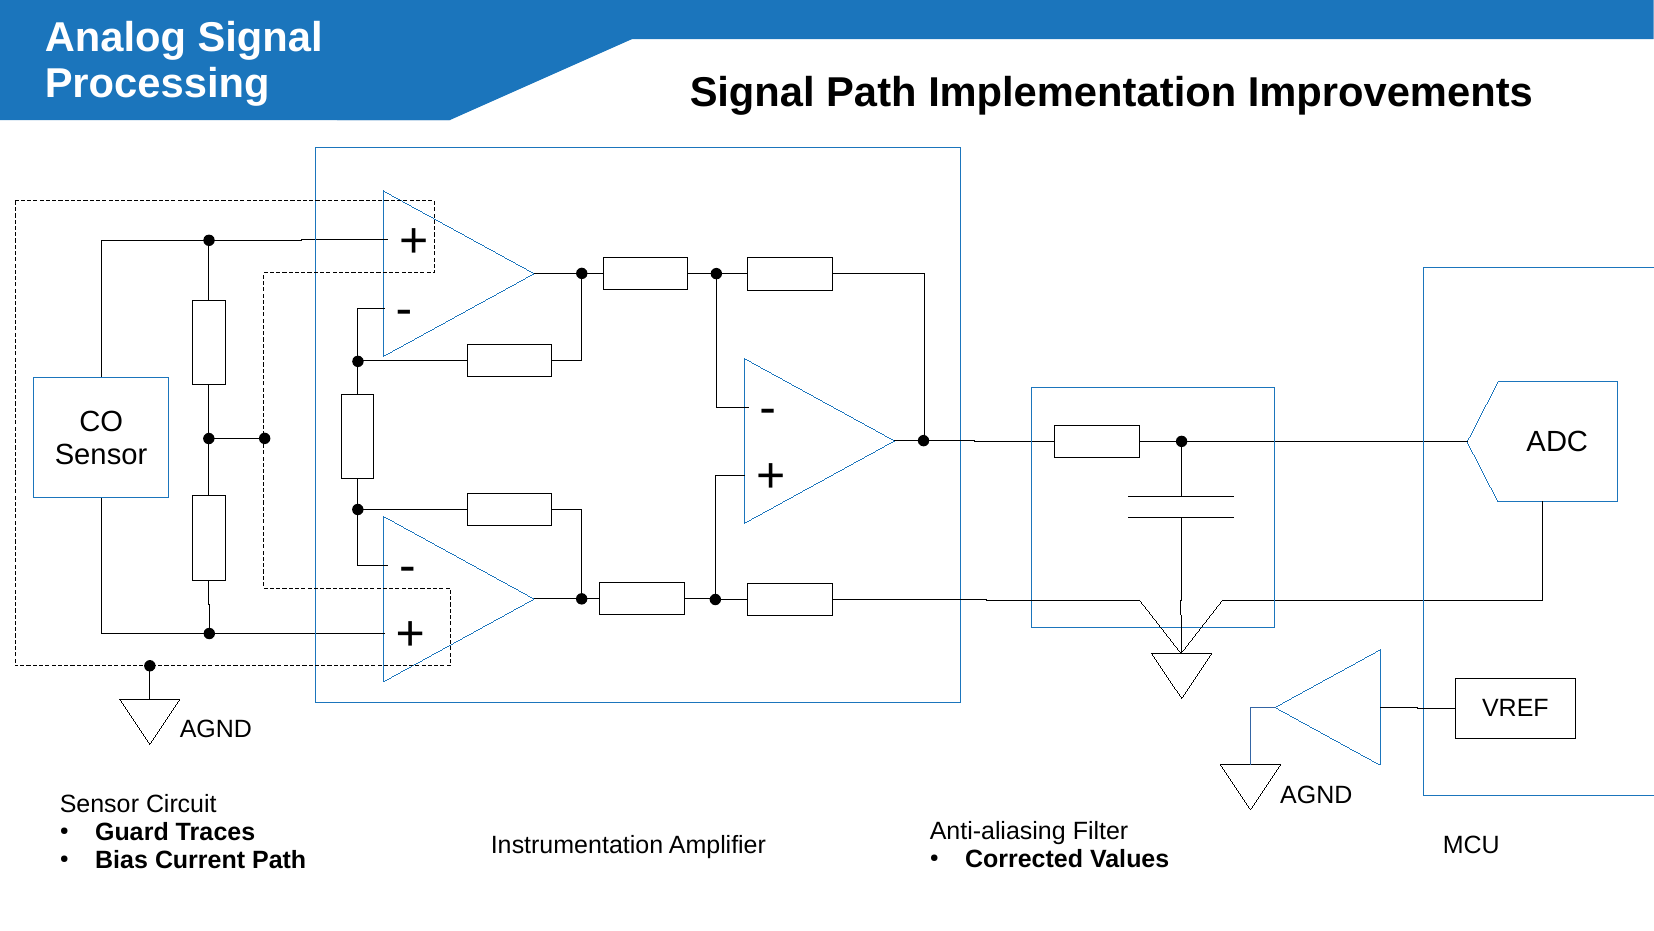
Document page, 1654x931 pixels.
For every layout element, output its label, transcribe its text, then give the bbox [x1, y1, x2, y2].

text_box [203, 234, 215, 247]
text_box [576, 267, 588, 280]
text_box [203, 432, 215, 445]
text_box Anti-aliasing Filter Corrected Values [915, 795, 1246, 894]
text_box [1175, 435, 1188, 448]
text_box - [748, 371, 775, 443]
text_box Signal Path Implementation Improvements [675, 38, 1591, 147]
text_box + [384, 598, 411, 669]
text_box - [384, 273, 411, 344]
text_box [710, 267, 723, 280]
text_box AGND [1256, 764, 1377, 825]
text_box + [744, 440, 771, 511]
text_box MCU [1337, 809, 1606, 880]
text_box [203, 627, 215, 640]
text_box VREF [1455, 678, 1576, 739]
text_box ADC [1512, 382, 1603, 501]
text_box [352, 355, 364, 368]
text_box Analog Signal Processing [30, 0, 541, 121]
text_box - [387, 530, 414, 601]
text_box [575, 593, 588, 605]
text_box Instrumentation Amplifier [376, 809, 883, 880]
text_box + [387, 204, 414, 276]
text_box Sensor Circuit Guard Traces Bias Current Path [45, 764, 376, 900]
text_box CO Sensor [33, 377, 169, 498]
text_box [917, 434, 930, 447]
text_box [709, 593, 722, 606]
text_box AGND [155, 699, 276, 760]
text_box [259, 432, 271, 445]
text_box [352, 503, 364, 516]
text_box [144, 660, 156, 672]
